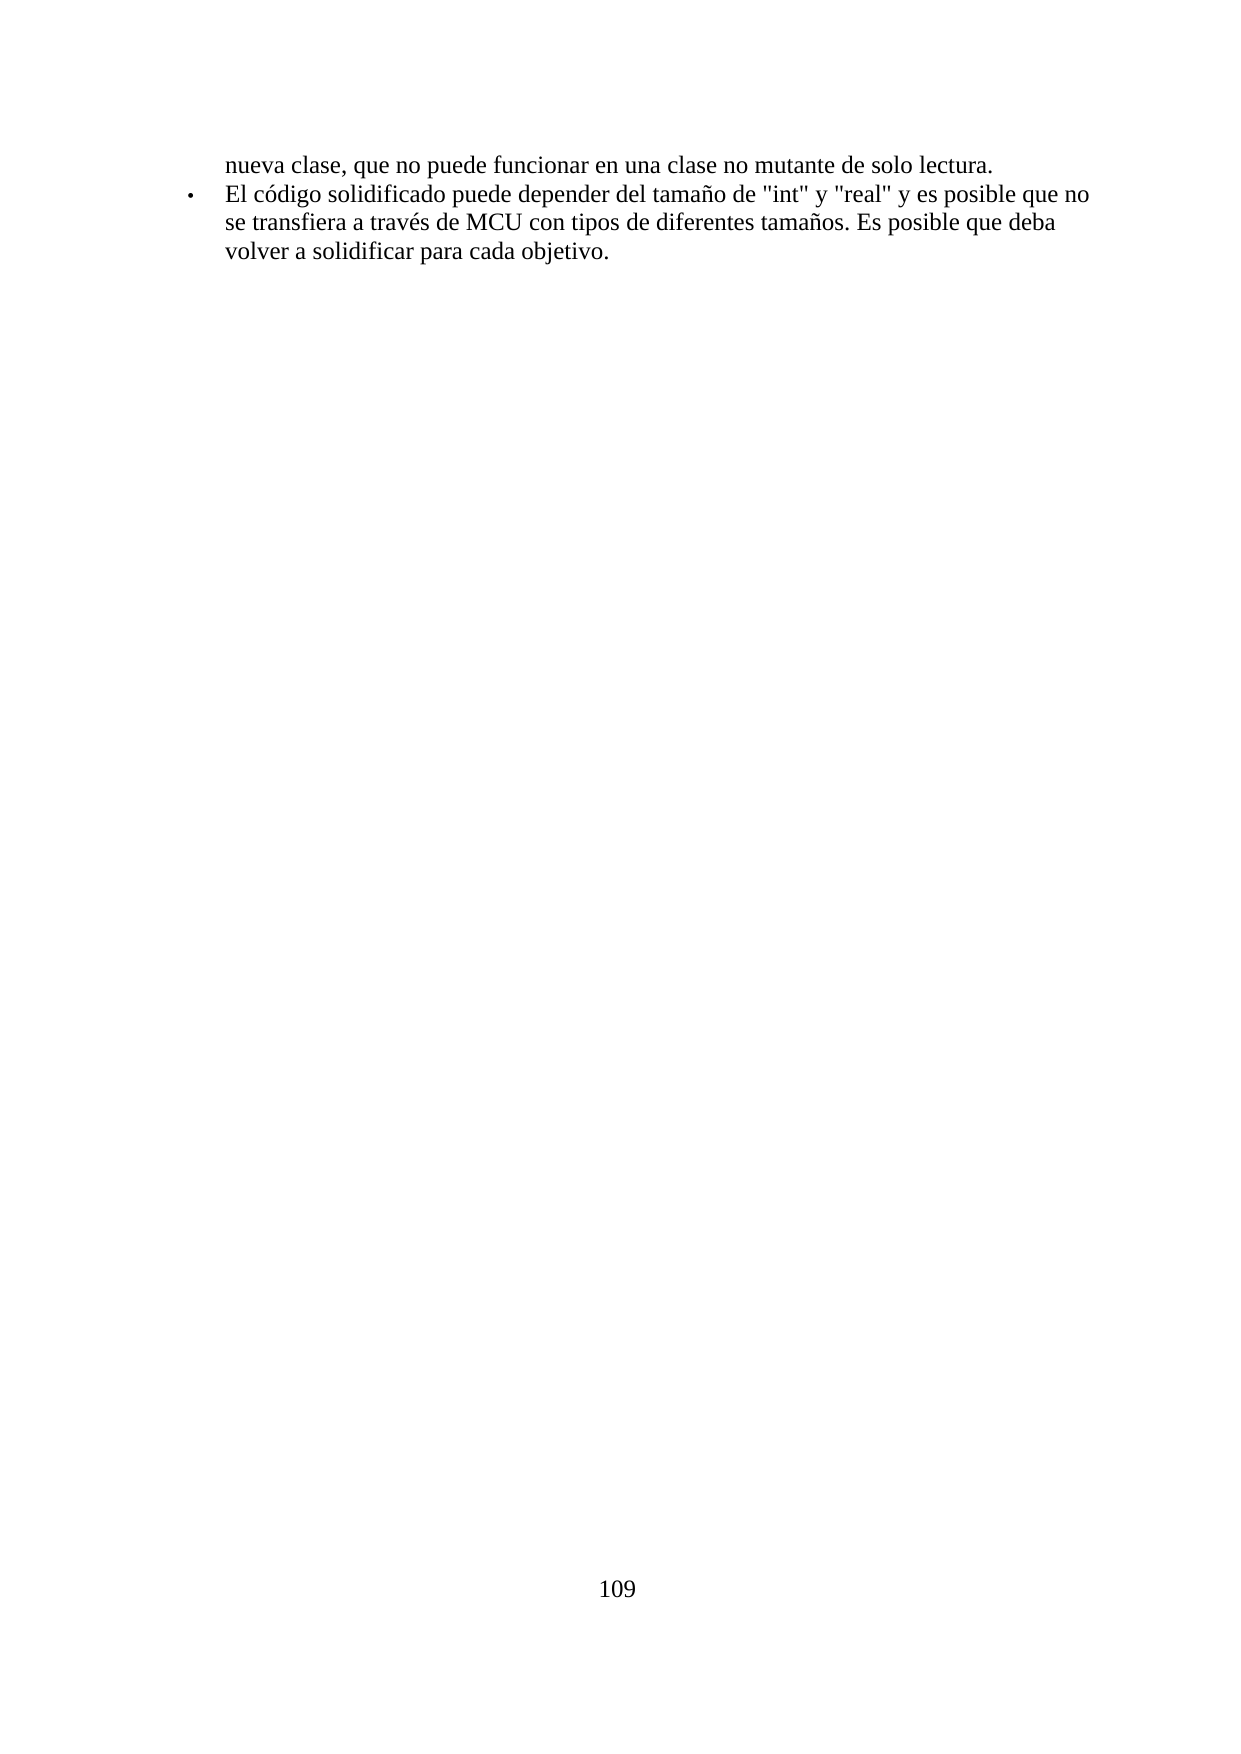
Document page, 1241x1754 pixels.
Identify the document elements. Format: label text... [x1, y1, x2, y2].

list nueva clase, que no puede funcionar en una clase no mutante de solo lectura. [187, 150, 1090, 179]
list El código solidificado puede depender del tamaño de "int" y "real" y es posible que no se transfiera a través de MCU con tipos de diferentes tamaños. Es posible que deba volver a solidificar para cada objetivo. [187, 179, 1090, 265]
